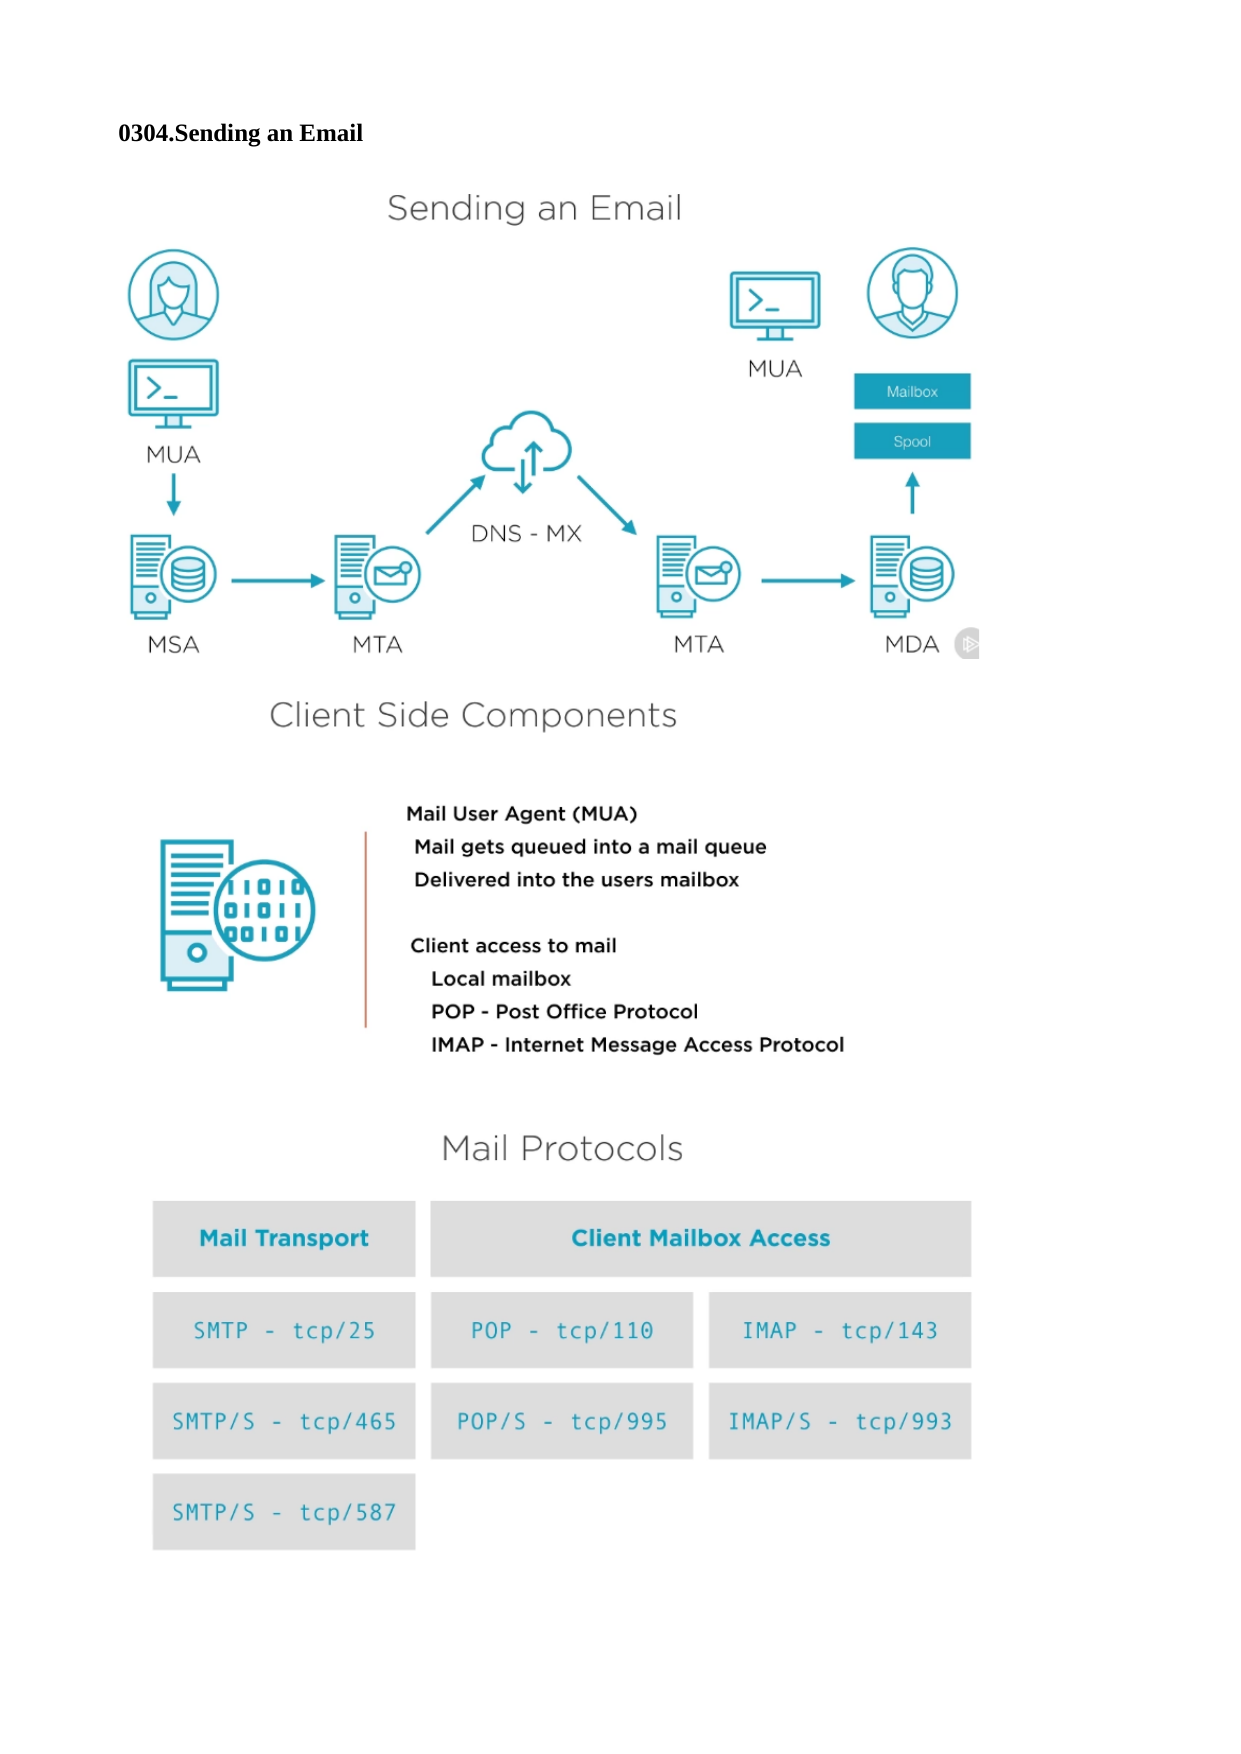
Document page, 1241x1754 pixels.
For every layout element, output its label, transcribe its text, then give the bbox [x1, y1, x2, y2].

picture [126, 693, 857, 1060]
text 0304.Sending an Email [118, 118, 1122, 147]
picture [144, 1128, 979, 1556]
picture [115, 175, 980, 659]
